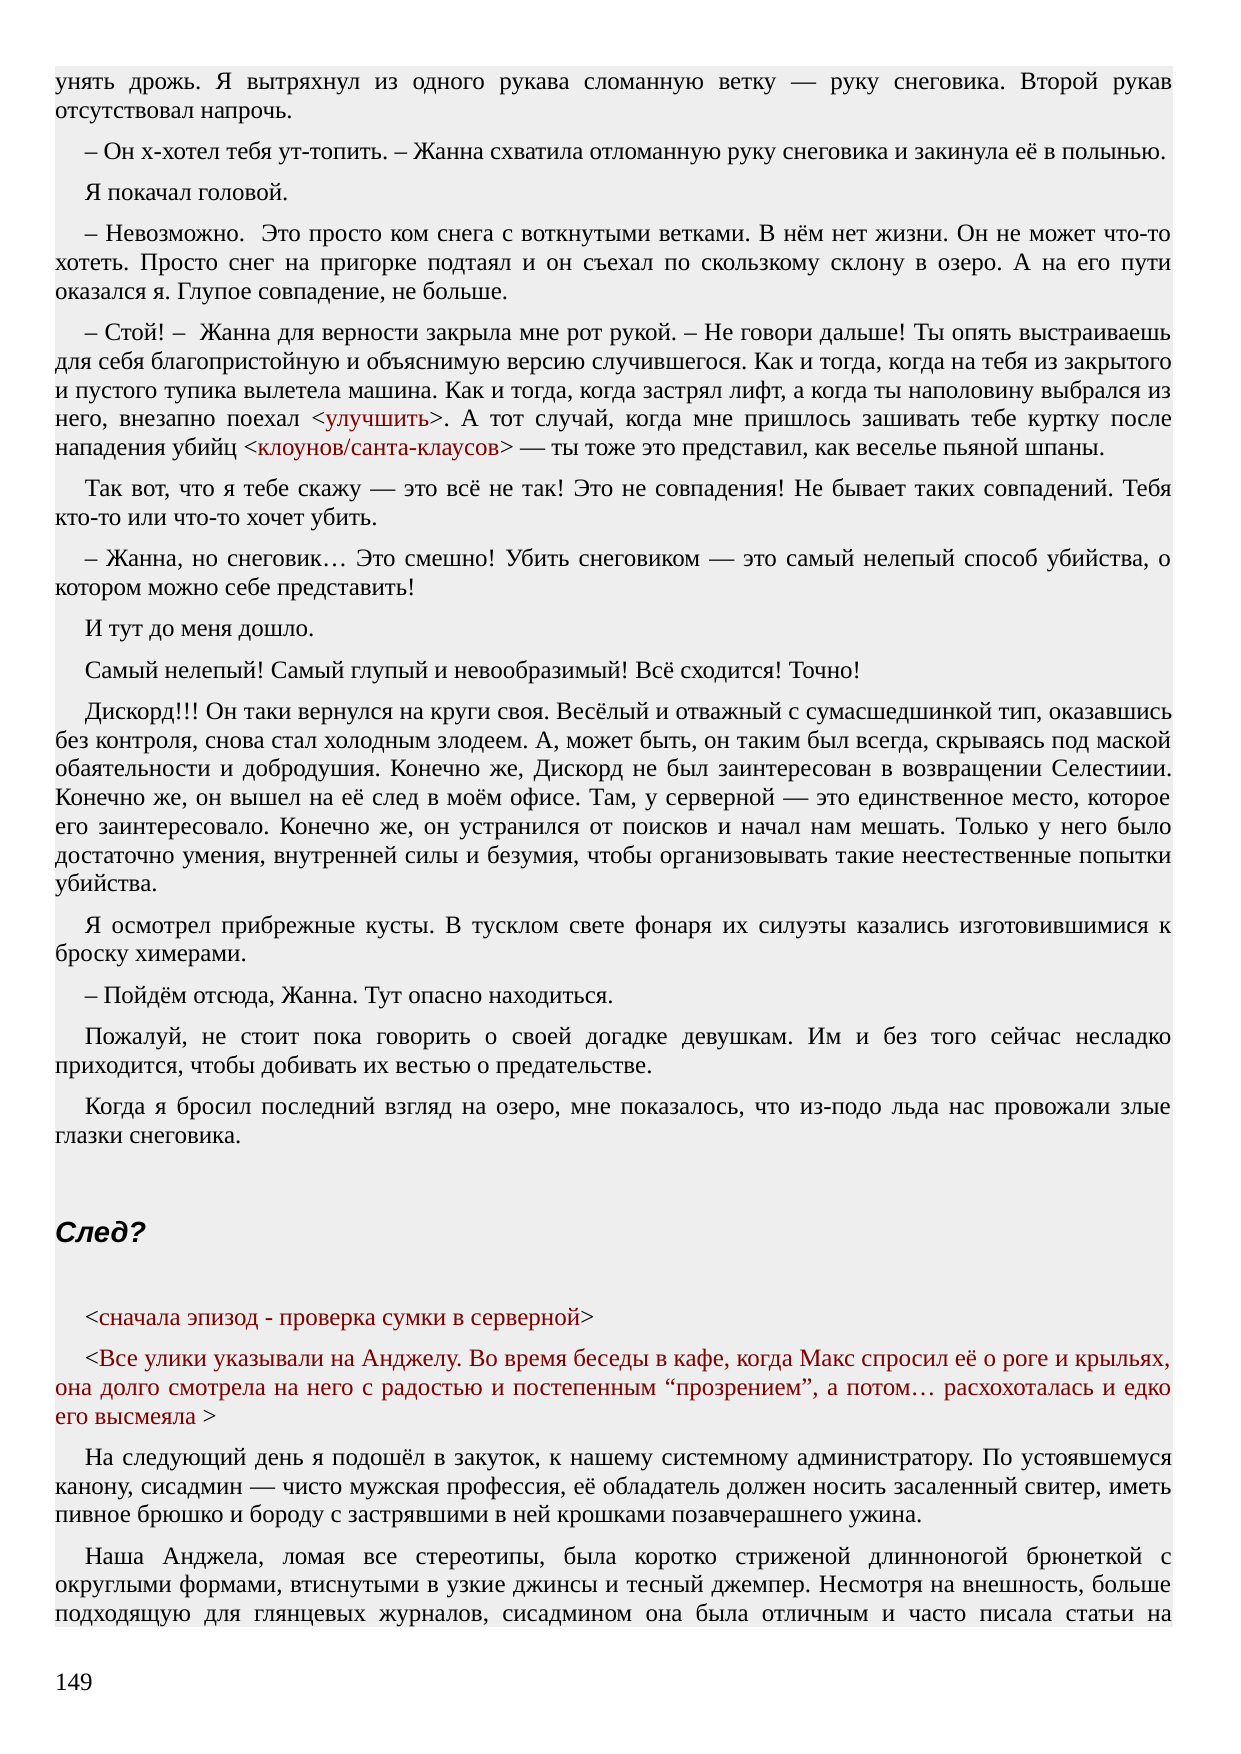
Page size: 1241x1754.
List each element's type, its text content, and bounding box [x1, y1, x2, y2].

text – Он х-хотел тебя ут-топить. – Жанна схватила отломанную руку снеговика и закинула её в полынью. [55, 136, 1173, 165]
text Пожалуй, не стоит пока говорить о своей догадке девушкам. Им и без того сейчас несладко приходится, чтобы добивать их вестью о предательстве. [55, 1021, 1173, 1078]
text И тут до меня дошло. [55, 613, 1173, 642]
text Наша Анджела, ломая все стереотипы, была коротко стриженой длинноногой брюнеткой с округлыми формами, втиснутыми в узкие джинсы и тесный джемпер. Несмотря на внешность, больше подходящую для глянцевых журналов, сисадмином она была отличным и часто писала статьи на [55, 1541, 1173, 1627]
text Так вот, что я тебе скажу — это всё не так! Это не совпадения! Не бывает таких совпадений. Тебя кто-то или что-то хочет убить. [55, 473, 1173, 531]
text – Жанна, но снеговик… Это смешно! Убить снеговиком — это самый нелепый способ убийства, о котором можно себе представить! [55, 543, 1173, 601]
text Я покачал головой. [55, 177, 1173, 206]
text <сначала эпизод - проверка сумки в серверной> [55, 1302, 1173, 1331]
text На следующий день я подошёл в закуток, к нашему системному администратору. По устоявшемуся канону, сисадмин — чисто мужская профессия, её обладатель должен носить засаленный свитер, иметь пивное брюшко и бороду с застрявшими в ней крошками позавчерашнего ужина. [55, 1442, 1173, 1528]
text – Пойдём отсюда, Жанна. Тут опасно находиться. [55, 980, 1173, 1008]
text – Стой! – Жанна для верности закрыла мне рот рукой. – Не говори дальше! Ты опять выстраиваешь для себя благопристойную и объяснимую версию случившегося. Как и тогда, когда на тебя из закрытого и пустого тупика вылетела машина. Как и тогда, когда застрял лифт, а когда ты наполовину выбрался из него, внезапно поехал <улучшить>. А тот случай, когда мне пришлось зашивать тебе куртку после нападения убийц <клоунов/санта-клаусов> — ты тоже это представил, как веселье пьяной шпаны. [55, 317, 1173, 461]
text Самый нелепый! Самый глупый и невообразимый! Всё сходится! Точно! [55, 655, 1173, 683]
text Дискорд!!! Он таки вернулся на круги своя. Весёлый и отважный с сумасшедшинкой тип, оказавшись без контроля, снова стал холодным злодеем. А, может быть, он таким был всегда, скрываясь под маской обаятельности и добродушия. Конечно же, Дискорд не был заинтересован в возвращении Селестиии. Конечно же, он вышел на её след в моём офисе. Там, у серверной — это единственное место, которое его заинтересовало. Конечно же, он устранился от поисков и начал нам мешать. Только у него было достаточно умения, внутренней силы и безумия, чтобы организовывать такие неестественные попытки убийства. [55, 696, 1173, 897]
text – Невозможно. Это просто ком снега с воткнутыми ветками. В нём нет жизни. Он не может что-то хотеть. Просто снег на пригорке подтаял и он съехал по скользкому склону в озеро. А на его пути оказался я. Глупое совпадение, не больше. [55, 218, 1173, 305]
text Когда я бросил последний взгляд на озеро, мне показалось, что из-подо льда нас провожали злые глазки снеговика. [55, 1091, 1173, 1148]
text Я осмотрел прибрежные кусты. В тусклом свете фонаря их силуэты казались изготовившимися к броску химерами. [55, 910, 1173, 967]
subtitle След? [55, 1215, 1173, 1248]
text <Все улики указывали на Анджелу. Во время беседы в кафе, когда Макс спросил её о роге и крыльях, она долго смотрела на него с радостью и постепенным “прозрением”, а потом… расхохоталась и едко его высмеяла > [55, 1343, 1173, 1429]
text унять дрожь. Я вытряхнул из одного рукава сломанную ветку — руку снеговика. Второй рукав отсутствовал напрочь. [55, 66, 1173, 123]
